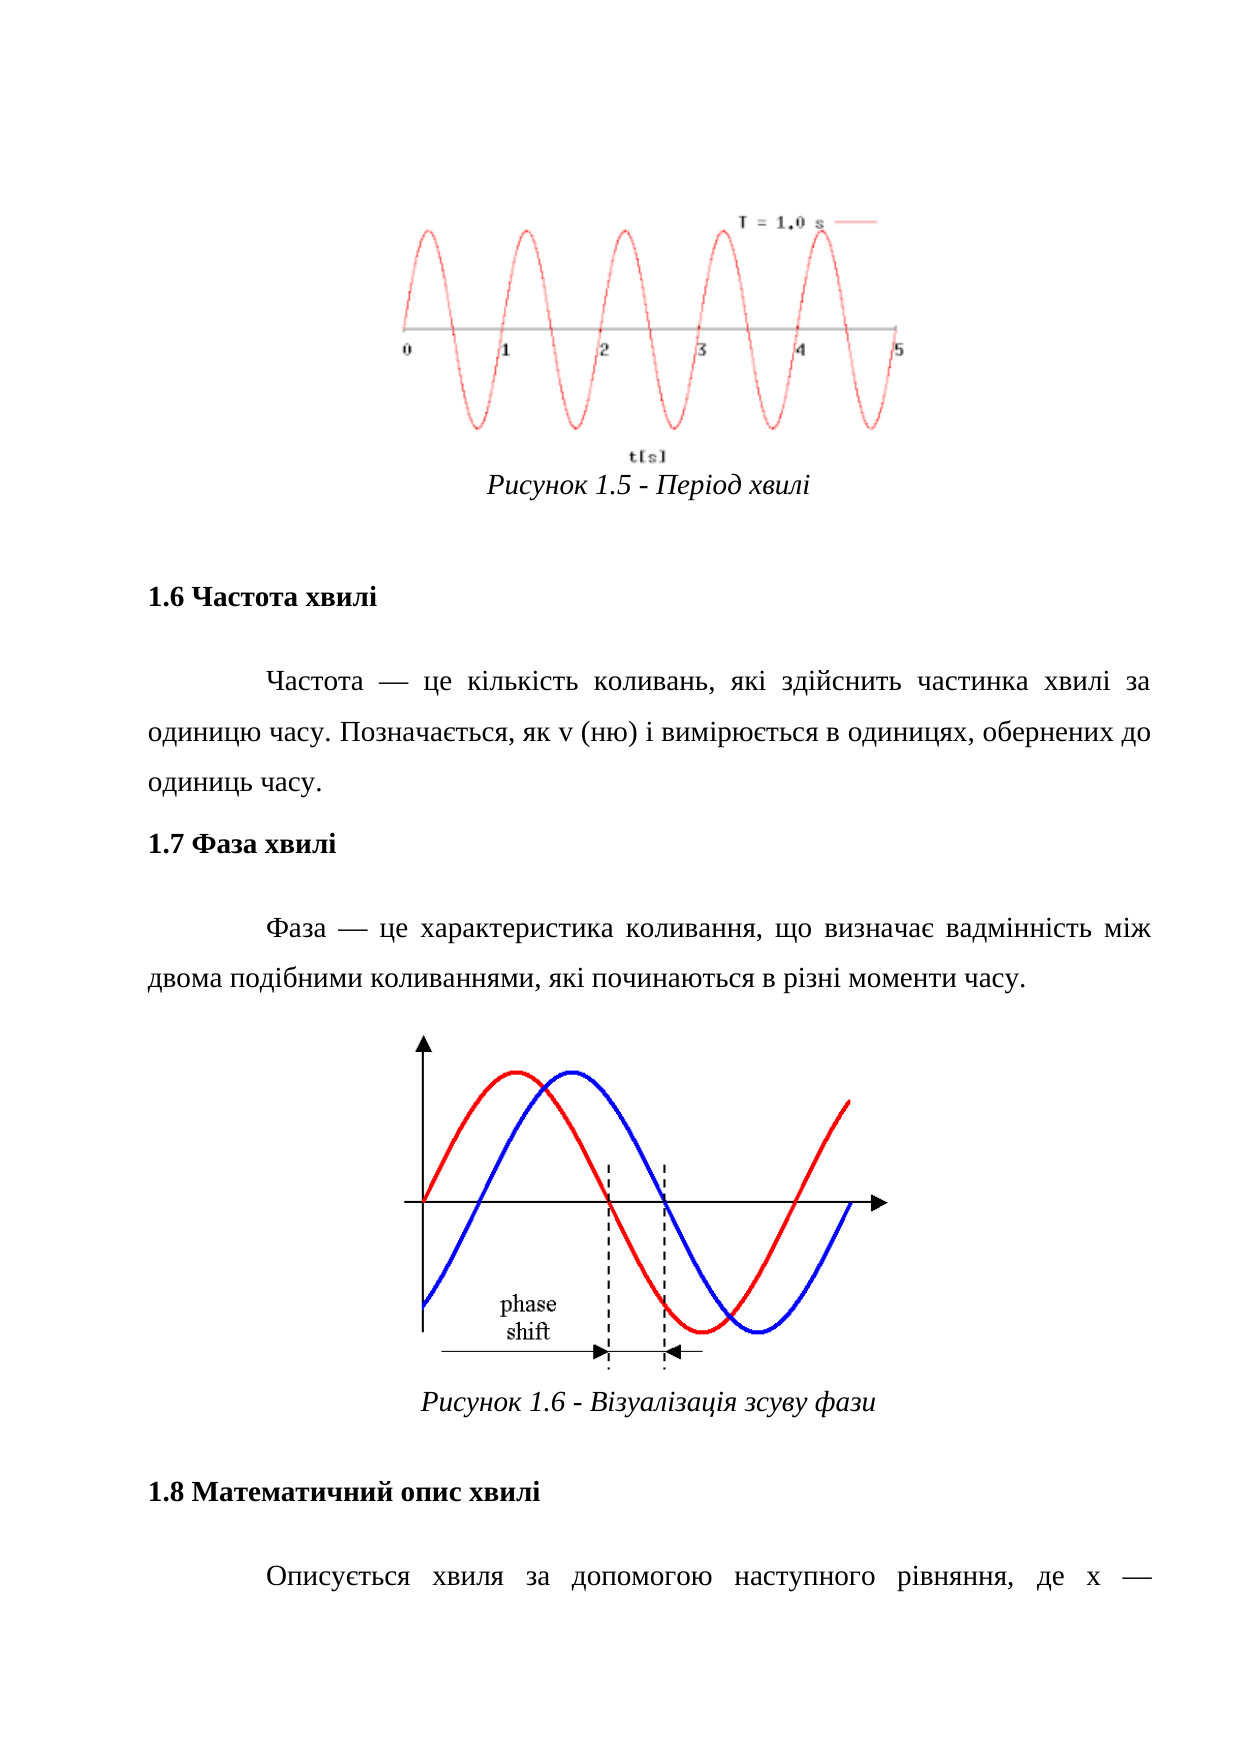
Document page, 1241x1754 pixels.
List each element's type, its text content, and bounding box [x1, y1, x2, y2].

text Рисунок 1.5 - Період хвилі [376, 467, 923, 501]
subtitle 1.8 Математичний опис хвилі [148, 1474, 1152, 1508]
picture [395, 1023, 904, 1384]
text Рисунок 1.6 - Візуалізація зсуву фази [395, 1384, 904, 1417]
subtitle 1.6 Частота хвилі [148, 579, 1152, 613]
subtitle 1.7 Фаза хвилі [148, 826, 1152, 859]
text Фаза — це характеристика коливання, що визначає вадмінність між двома подібними коливаннями, які починаються в різні моменти часу. [148, 910, 1152, 994]
picture [376, 193, 924, 467]
text Описується хвиля за допомогою наступного рівняння, де х — [148, 1558, 1152, 1592]
text Частота — це кількість коливань, які здійснить частинка хвилі за одиницю часу. Позначається, як v (ню) і вимірюється в одиницях, обернених до одиниць часу. [148, 663, 1152, 797]
